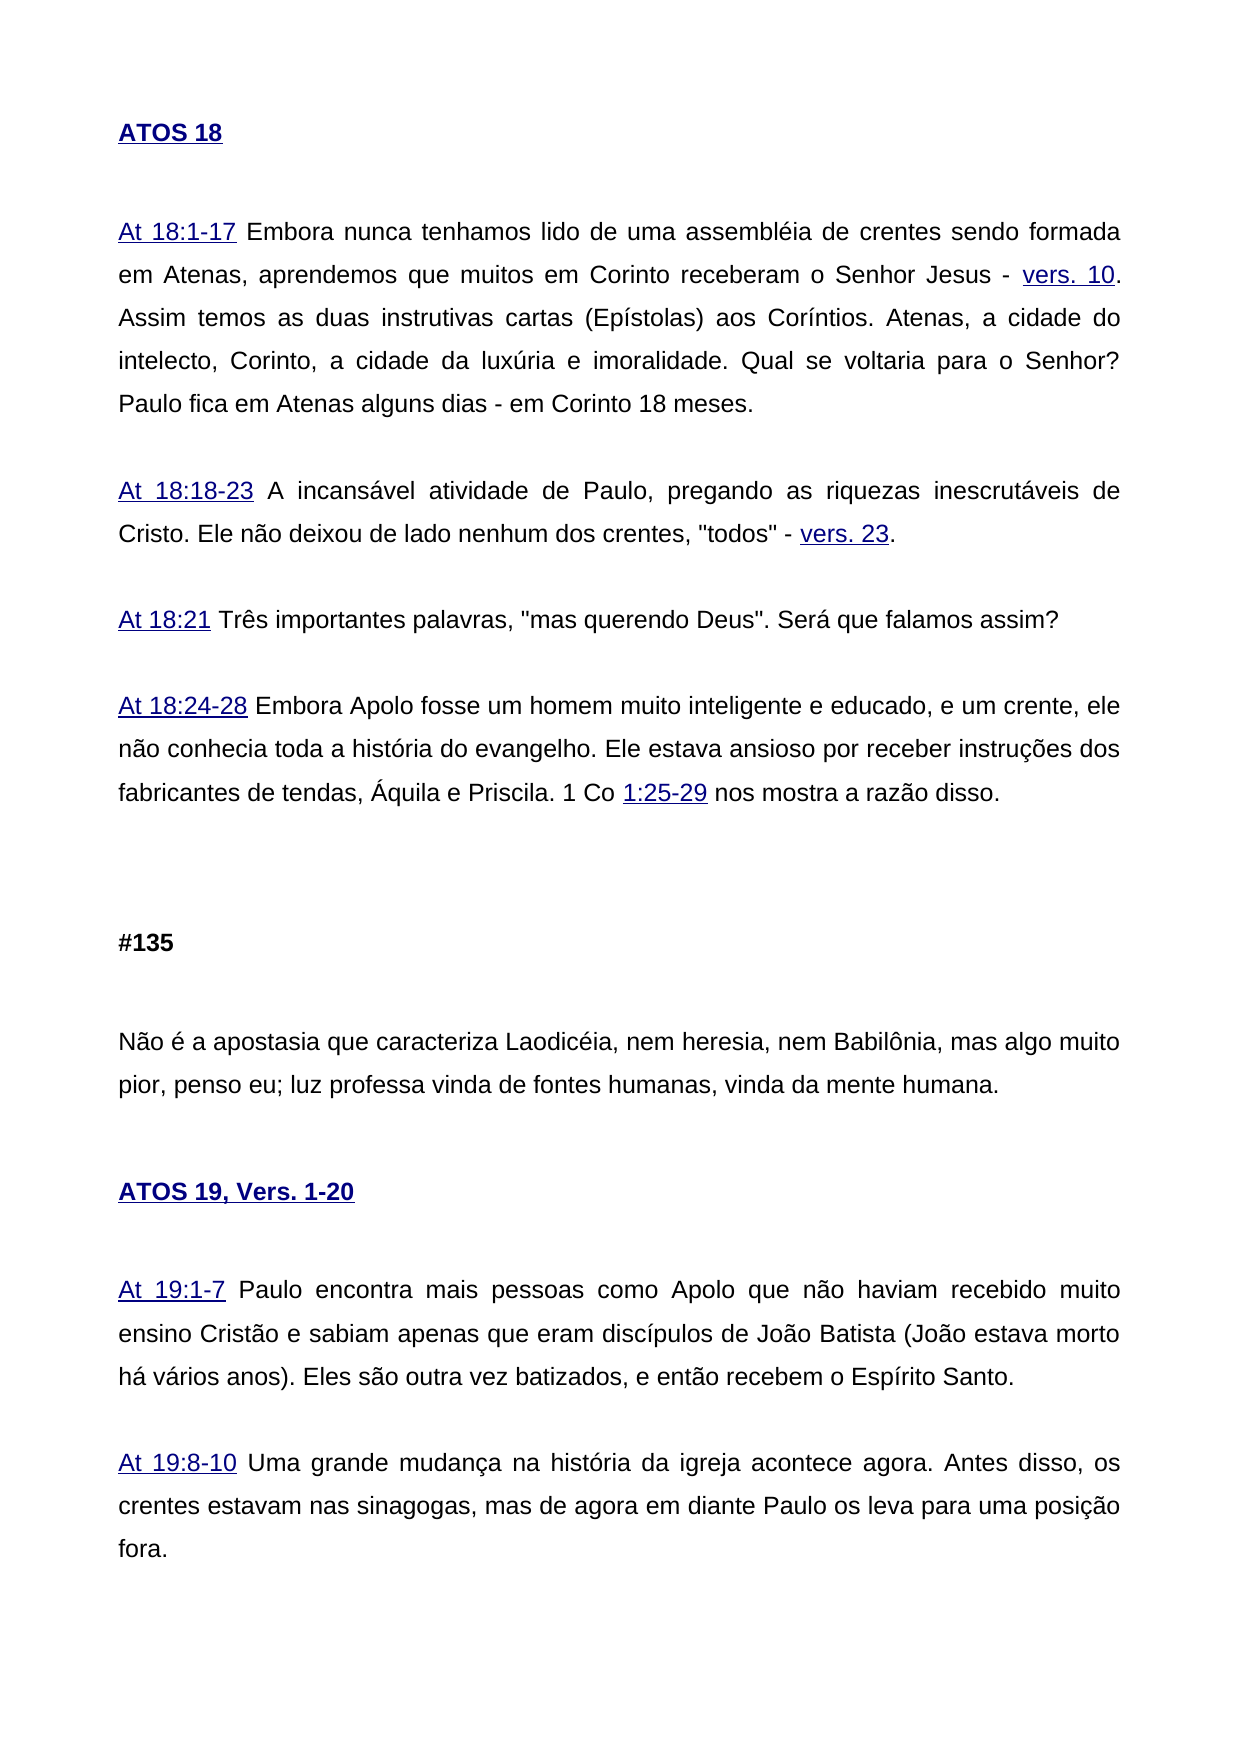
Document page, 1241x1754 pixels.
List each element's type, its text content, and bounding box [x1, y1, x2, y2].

subtitle ATOS 18 [118, 118, 1122, 147]
text At 18:24-28 Embora Apolo fosse um homem muito inteligente e educado, e um crente, ele não conhecia toda a história do evangelho. Ele estava ansioso por receber instruções dos fabricantes de tendas, Áquila e Priscila. 1 Co 1:25-29 nos mostra a razão disso. [118, 691, 1122, 806]
text At 18:1-17 Embora nunca tenhamos lido de uma assembléia de crentes sendo formada em Atenas, aprendemos que muitos em Corinto receberam o Senhor Jesus - vers. 10. Assim temos as duas instrutivas cartas (Epístolas) aos Coríntios. Atenas, a cidade do intelecto, Corinto, a cidade da luxúria e imoralidade. Qual se voltaria para o Senhor? Paulo fica em Atenas alguns dias - em Corinto 18 meses. [118, 217, 1122, 418]
subtitle ATOS 19, Vers. 1-20 [118, 1177, 1122, 1205]
text At 18:21 Três importantes palavras, "mas querendo Deus". Será que falamos assim? [118, 605, 1122, 634]
text At 18:18-23 A incansável atividade de Paulo, pregando as riquezas inescrutáveis de Cristo. Ele não deixou de lado nenhum dos crentes, "todos" - vers. 23. [118, 476, 1122, 547]
text At 19:8-10 Uma grande mudança na história da igreja acontece agora. Antes disso, os crentes estavam nas sinagogas, mas de agora em diante Paulo os leva para uma posição fora. [118, 1448, 1122, 1563]
text Não é a apostasia que caracteriza Laodicéia, nem heresia, nem Babilônia, mas algo muito pior, penso eu; luz professa vinda de fontes humanas, vinda da mente humana. [118, 1026, 1122, 1098]
text At 19:1-7 Paulo encontra mais pessoas como Apolo que não haviam recebido muito ensino Cristão e sabiam apenas que eram discípulos de João Batista (João estava morto há vários anos). Eles são outra vez batizados, e então recebem o Espírito Santo. [118, 1275, 1122, 1390]
subtitle #135 [118, 928, 1122, 956]
